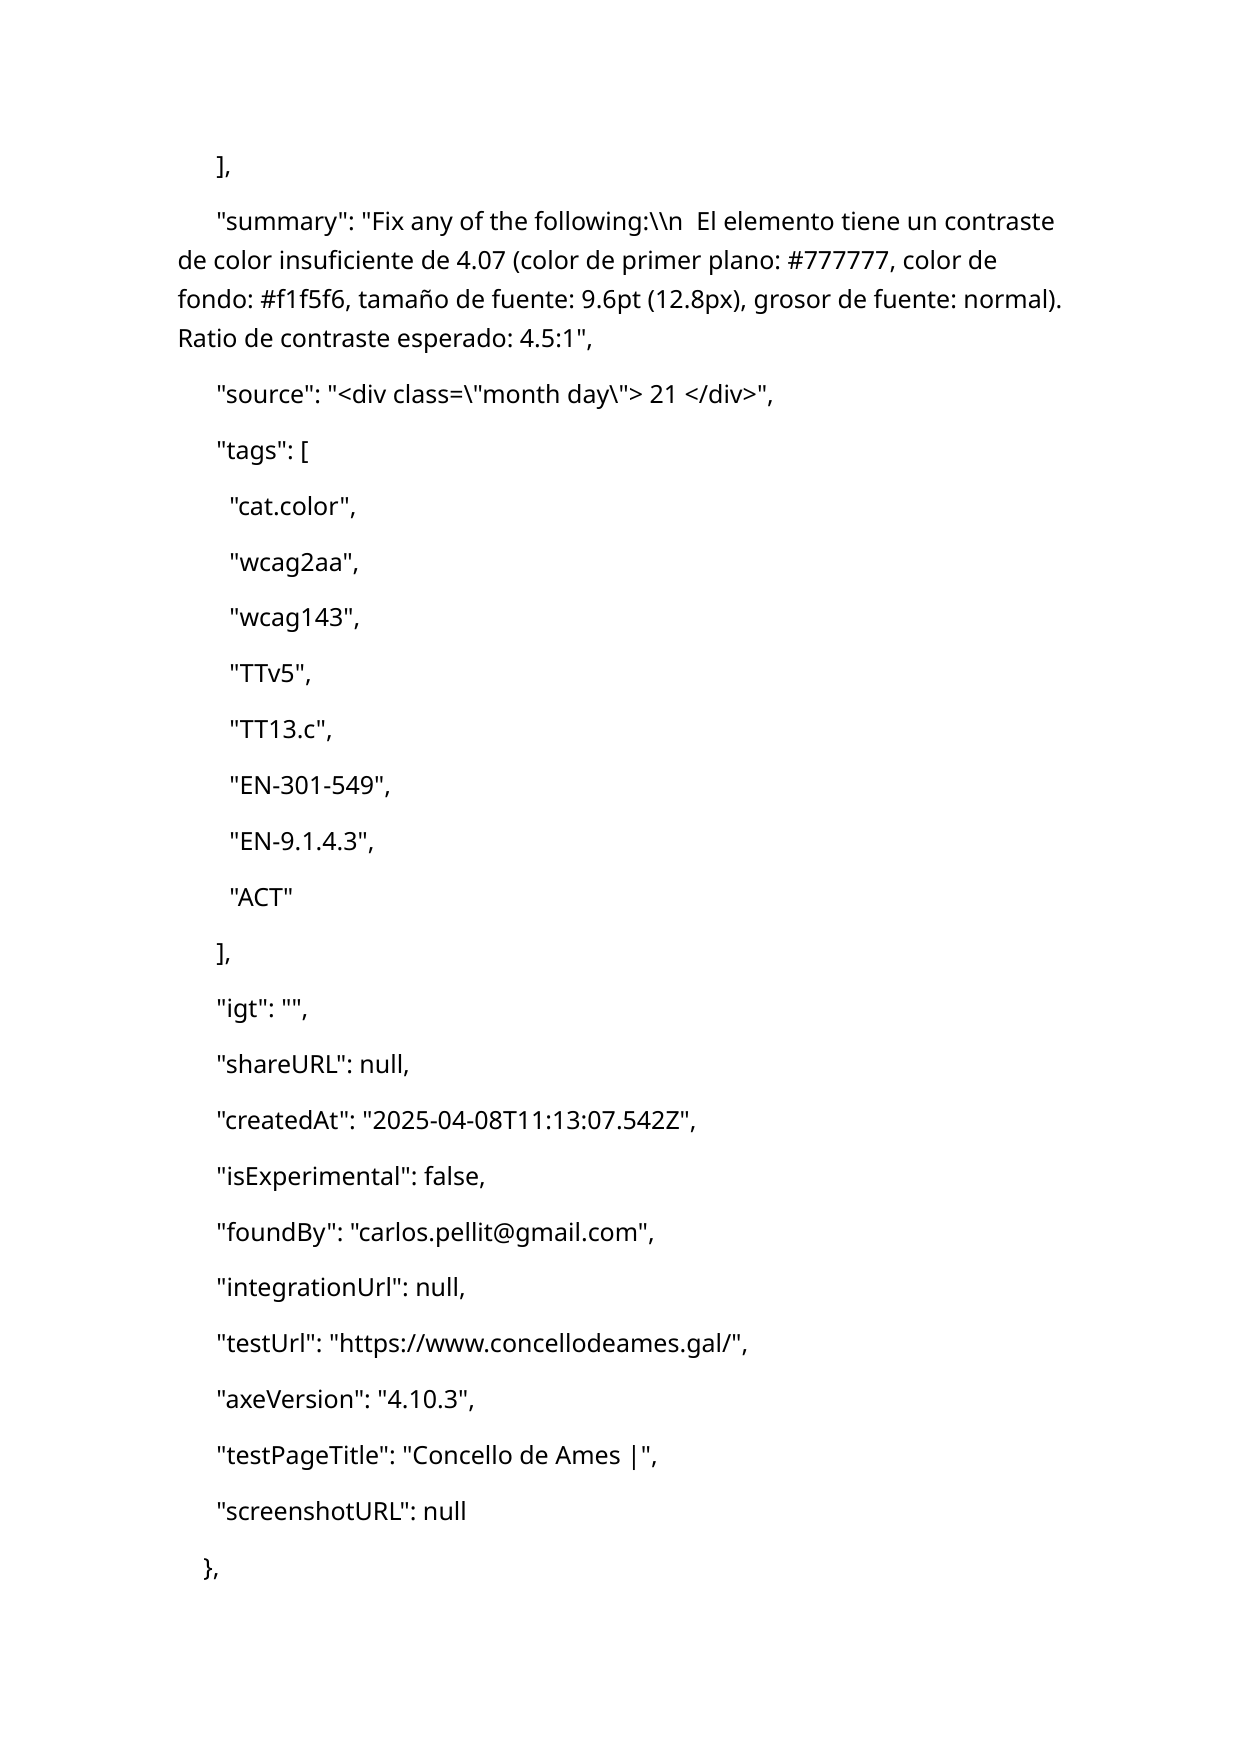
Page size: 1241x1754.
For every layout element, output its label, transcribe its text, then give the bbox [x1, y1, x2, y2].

text "testPageTitle": "Concello de Ames |", [177, 1438, 1063, 1472]
text "foundBy": "carlos.pellit@gmail.com", [177, 1214, 1063, 1248]
text "integrationUrl": null, [177, 1270, 1063, 1304]
text "wcag143", [177, 600, 1063, 634]
text "screenshotURL": null [177, 1493, 1063, 1527]
text "summary": "Fix any of the following:\\n El elemento tiene un contraste de color insuficiente de 4.07 (color de primer plano: #777777, color de fondo: #f1f5f6, tamaño de fuente: 9.6pt (12.8px), grosor de fuente: normal). Ratio de contraste esperado: 4.5:1", [177, 203, 1063, 355]
text "shareURL": null, [177, 1047, 1063, 1081]
text }, [177, 1549, 1063, 1583]
text "testUrl": "https://www.concellodeames.gal/", [177, 1326, 1063, 1360]
text "TT13.c", [177, 712, 1063, 746]
text "ACT" [177, 879, 1063, 913]
text ], [177, 935, 1063, 969]
text "tags": [ [177, 433, 1063, 467]
text "createdAt": "2025-04-08T11:13:07.542Z", [177, 1103, 1063, 1137]
text "wcag2aa", [177, 544, 1063, 578]
text "EN-9.1.4.3", [177, 823, 1063, 857]
text "igt": "", [177, 991, 1063, 1025]
text ], [177, 148, 1063, 182]
text "axeVersion": "4.10.3", [177, 1382, 1063, 1416]
text "isExperimental": false, [177, 1158, 1063, 1192]
text "cat.color", [177, 488, 1063, 522]
text "source": "<div class=\"month day\"> 21 </div>", [177, 377, 1063, 411]
text "TTv5", [177, 656, 1063, 690]
text "EN-301-549", [177, 768, 1063, 802]
